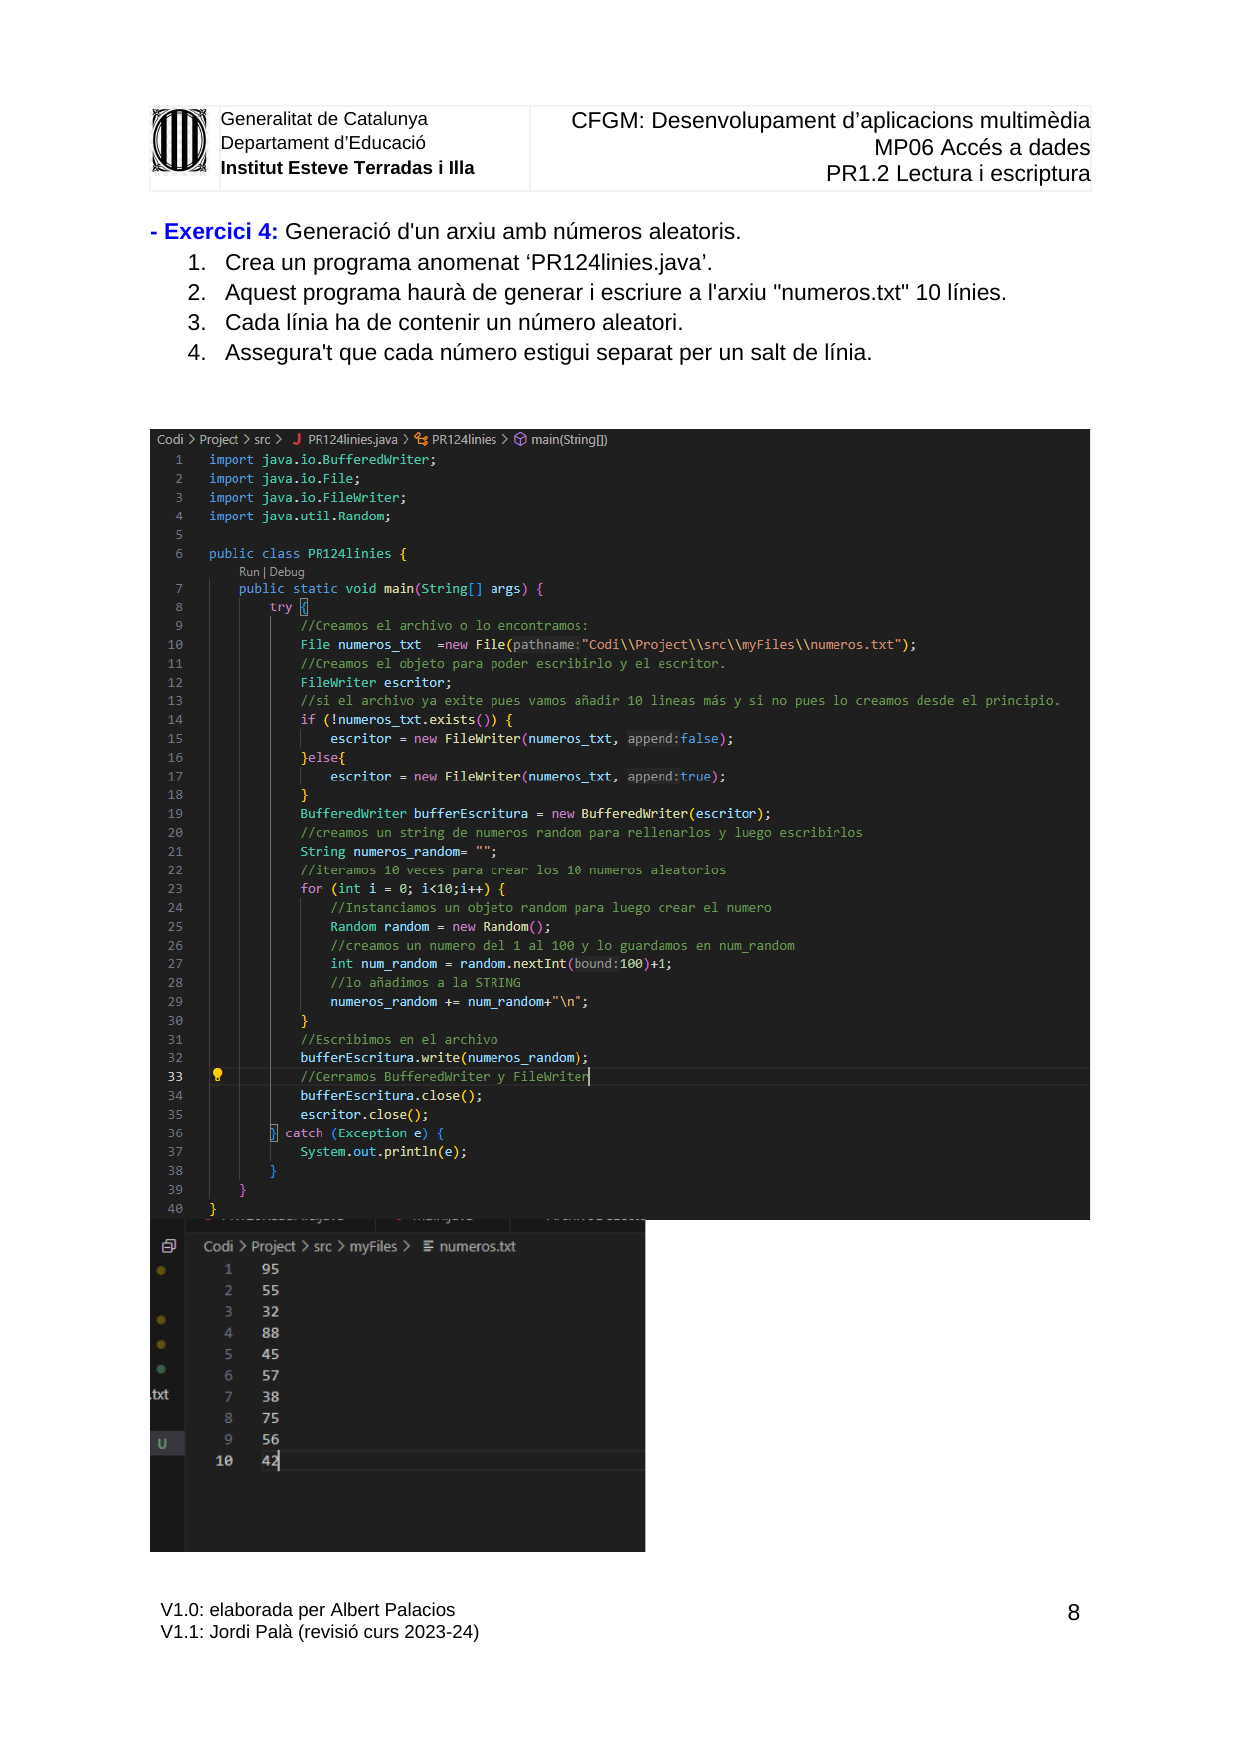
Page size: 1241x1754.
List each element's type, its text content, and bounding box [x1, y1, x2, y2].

picture [150, 107, 209, 176]
picture [150, 429, 1091, 1552]
text - Exercici 4: Generació d'un arxiu amb números aleatoris. [150, 218, 1090, 245]
list Crea un programa anomenat ‘PR124linies.java’. [187, 248, 1090, 275]
list Aquest programa haurà de generar i escriure a l'arxiu "numeros.txt" 10 línies. [187, 279, 1090, 305]
list Cada línia ha de contenir un número aleatori. [187, 309, 1090, 335]
list Assegura't que cada número estigui separat per un salt de línia. [187, 339, 1090, 366]
